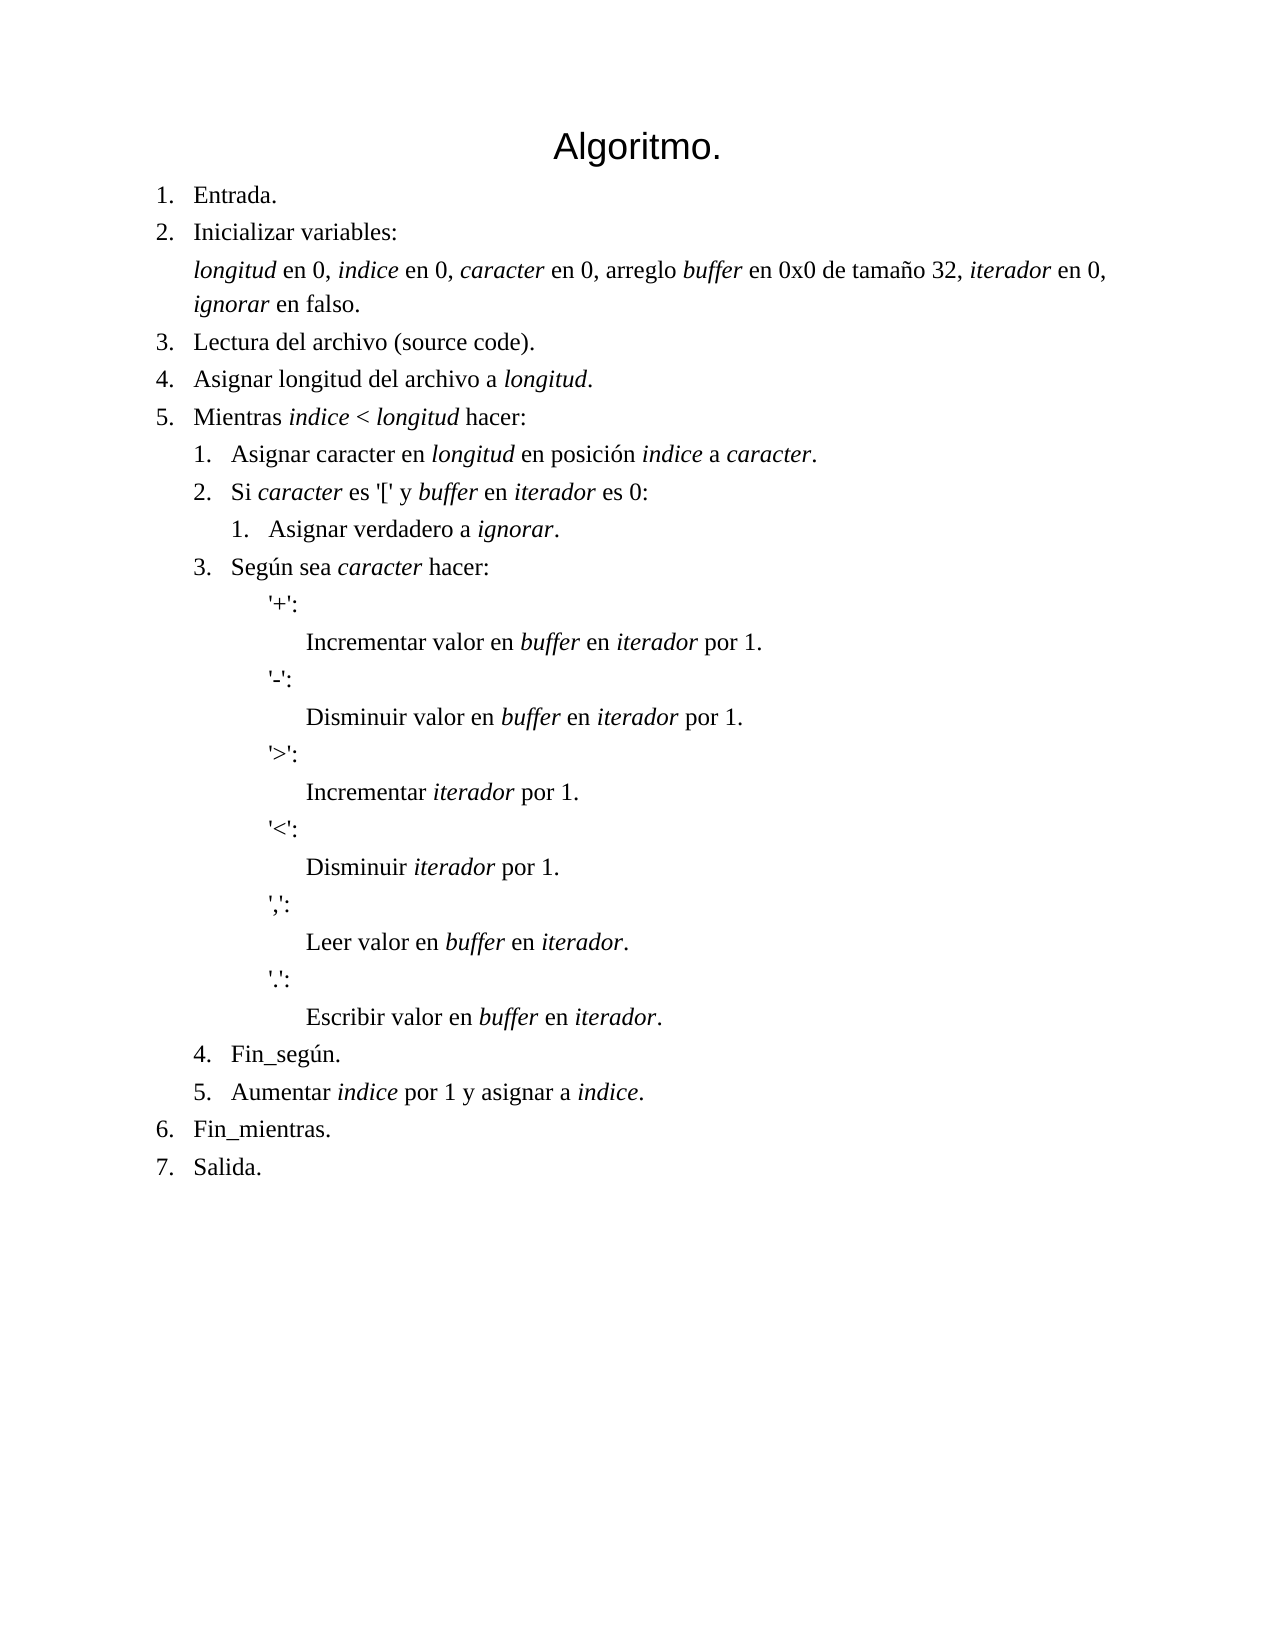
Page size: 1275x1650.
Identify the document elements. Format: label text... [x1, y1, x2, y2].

list longitud en 0, indice en 0, caracter en 0, arreglo buffer en 0x0 de tamaño 32, iterador en 0, ignorar en falso. [156, 255, 1157, 318]
list Asignar caracter en longitud en posición indice a caracter. [193, 439, 1157, 468]
list ',': [231, 889, 1157, 918]
list Fin_mientras. [156, 1114, 1157, 1143]
list Asignar longitud del archivo a longitud. [156, 364, 1157, 393]
list Según sea caracter hacer: [193, 552, 1157, 581]
list Salida. [156, 1152, 1157, 1181]
list Escribir valor en buffer en iterador. [268, 1002, 1157, 1031]
list Entrada. [156, 180, 1157, 209]
list '>': [231, 739, 1157, 768]
list '-': [231, 664, 1157, 693]
list Mientras indice < longitud hacer: [156, 402, 1157, 431]
list Inicializar variables: [156, 217, 1157, 246]
list Lectura del archivo (source code). [156, 327, 1157, 356]
subtitle Algoritmo. [118, 124, 1157, 167]
list '<': [231, 814, 1157, 843]
list Leer valor en buffer en iterador. [268, 927, 1157, 956]
list Aumentar indice por 1 y asignar a indice. [193, 1077, 1157, 1106]
list Incrementar iterador por 1. [268, 777, 1157, 806]
list Asignar verdadero a ignorar. [231, 514, 1157, 543]
list '.': [231, 964, 1157, 993]
list Incrementar valor en buffer en iterador por 1. [268, 627, 1157, 656]
list Fin_según. [193, 1039, 1157, 1068]
list '+': [231, 589, 1157, 618]
list Disminuir valor en buffer en iterador por 1. [268, 702, 1157, 731]
list Si caracter es '[' y buffer en iterador es 0: [193, 477, 1157, 506]
list Disminuir iterador por 1. [268, 852, 1157, 881]
